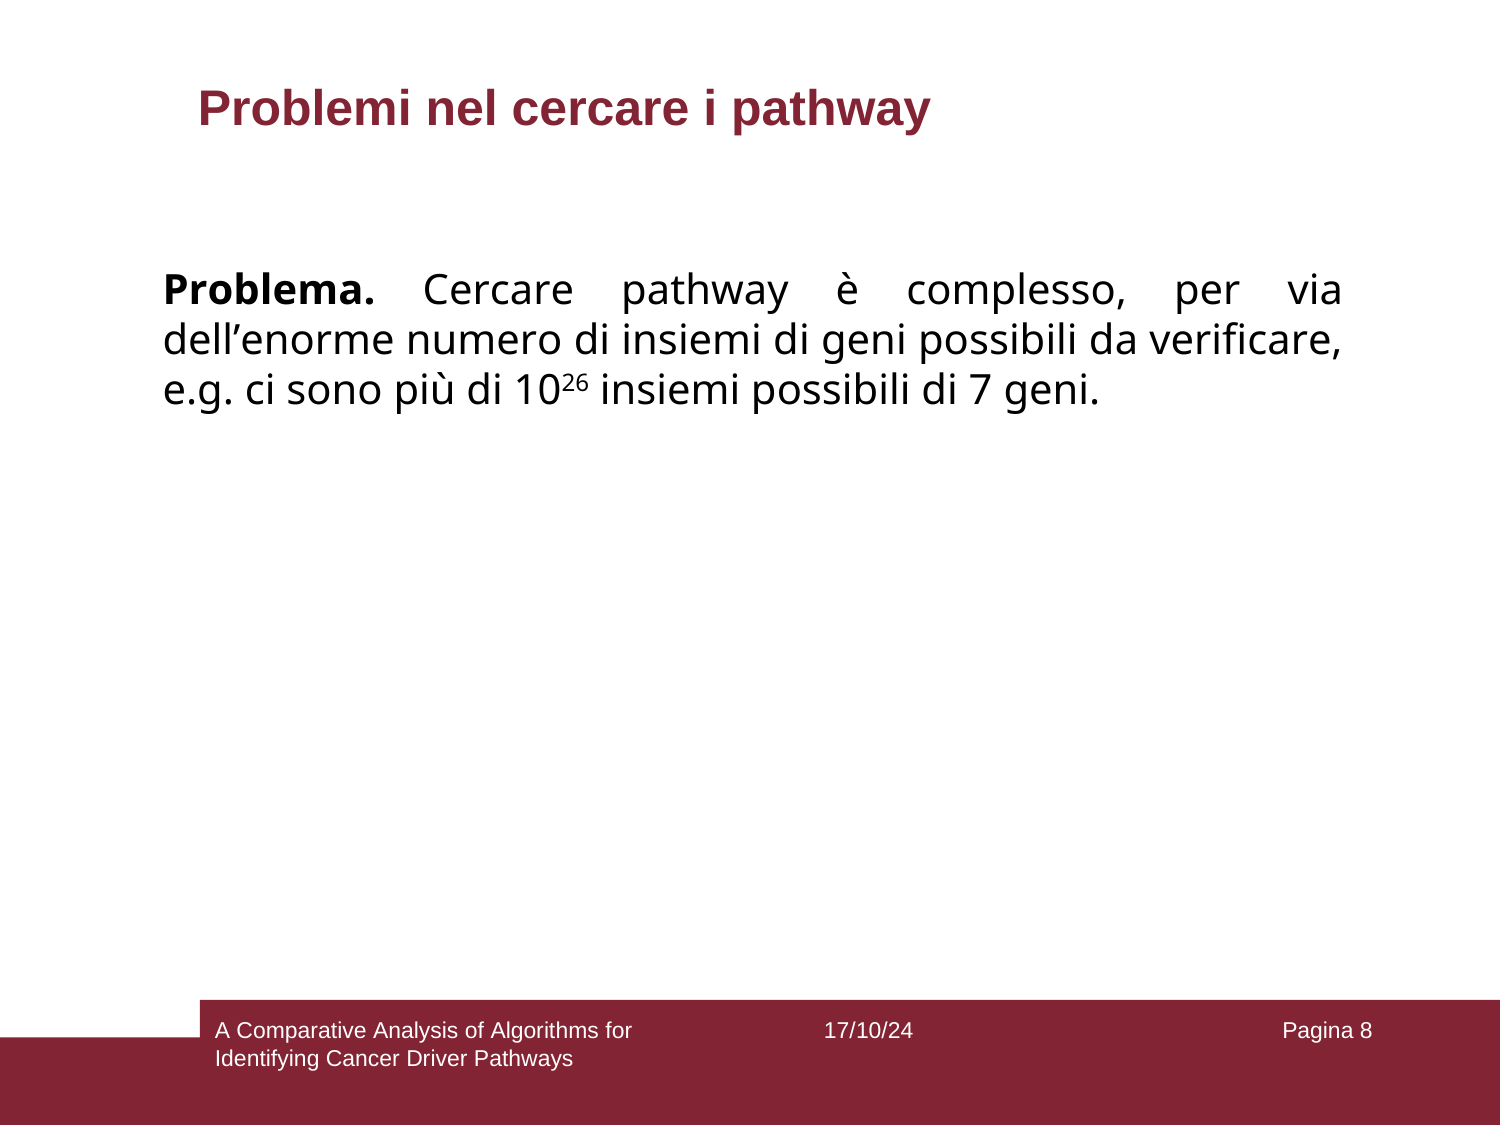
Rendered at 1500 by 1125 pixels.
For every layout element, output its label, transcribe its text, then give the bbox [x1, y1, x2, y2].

text_box Problema. Cercare pathway è complesso, per via dell’enorme numero di insiemi di geni possibili da verificare, e.g. ci sono più di 1026 insiemi possibili di 7 geni. [147, 255, 1359, 421]
text_box A Comparative Analysis of Algorithms for Identifying Cancer Driver Pathways [199, 1008, 676, 1084]
title Problemi nel cercare i pathway [183, 67, 1400, 150]
text_box Pagina <numero> [1074, 1008, 1388, 1084]
text_box 17/10/24 [712, 1008, 1026, 1084]
